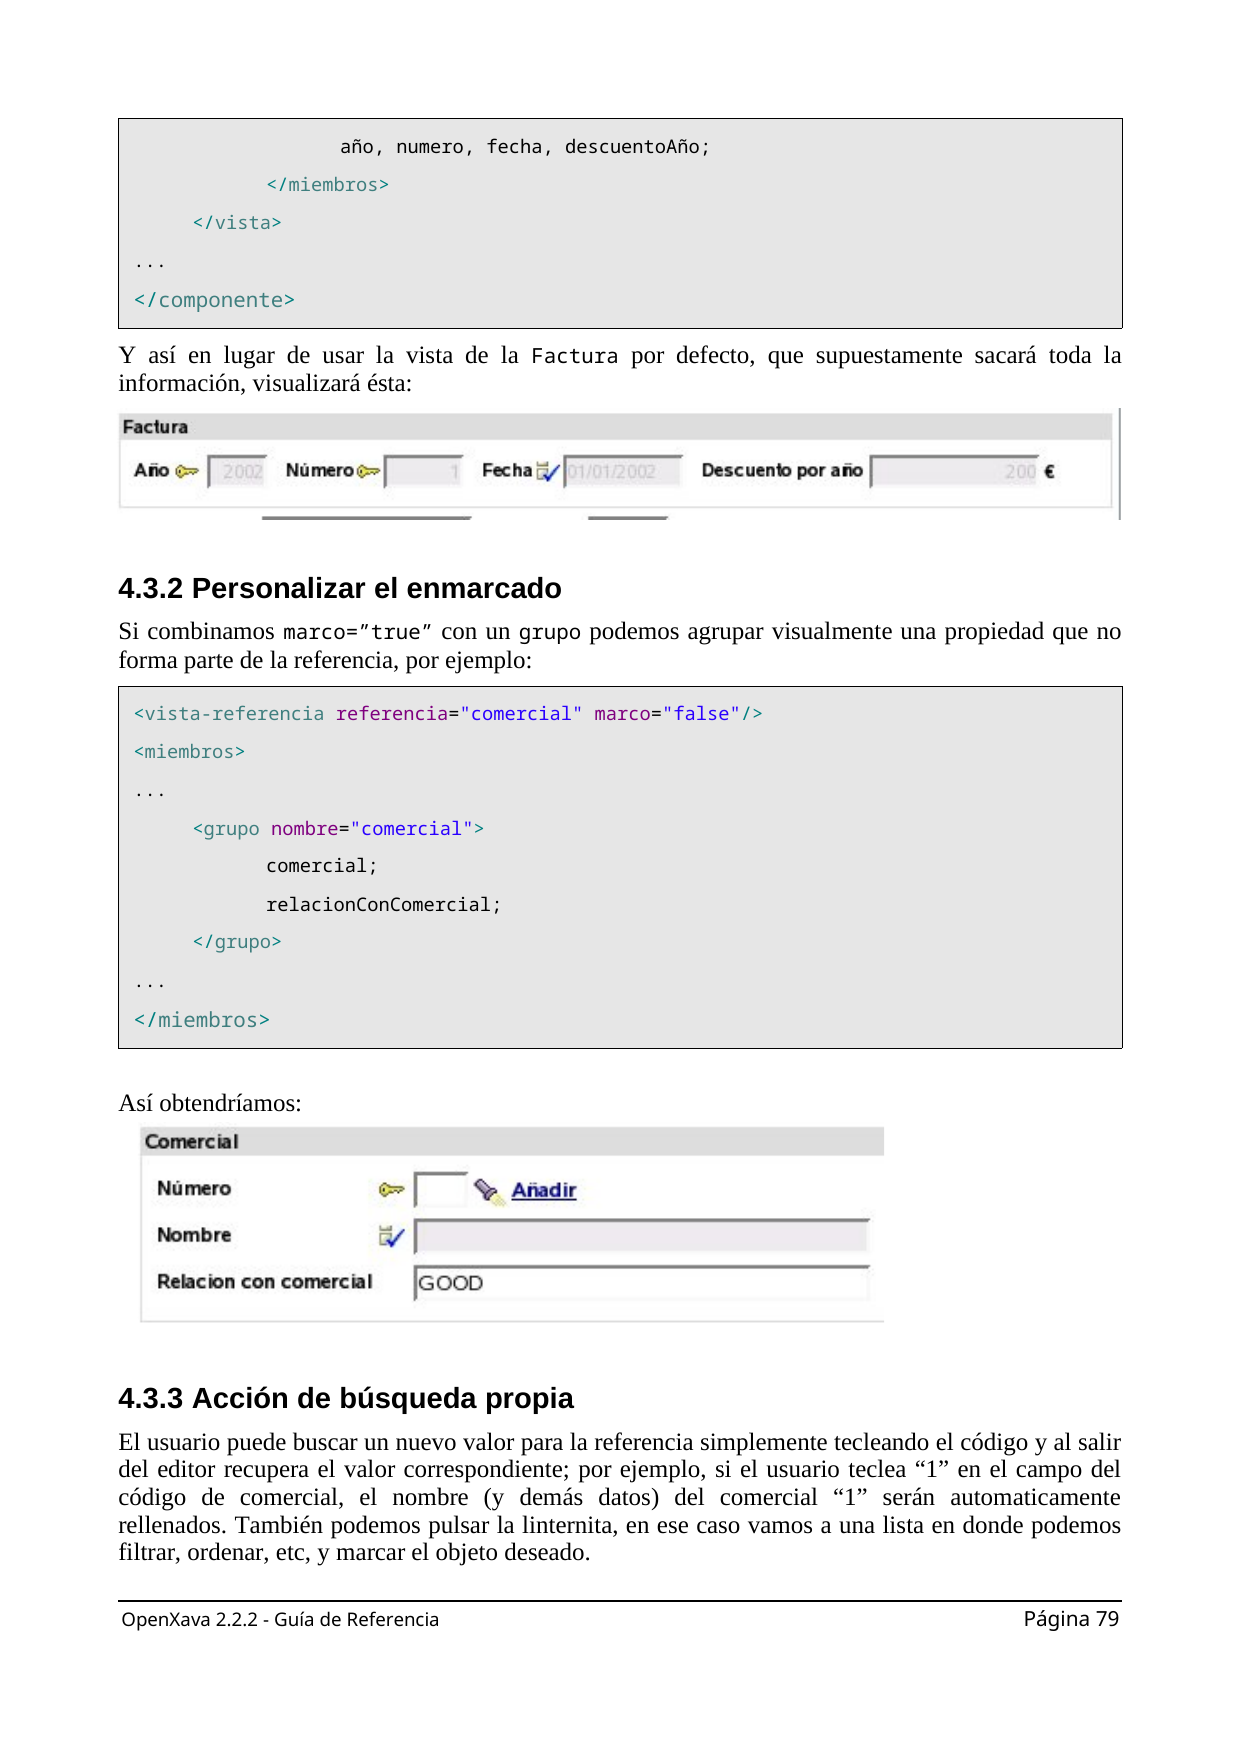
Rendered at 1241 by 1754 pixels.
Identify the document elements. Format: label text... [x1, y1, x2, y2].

text ... [119, 232, 1122, 270]
text Y así en lugar de usar la vista de la Factura por defecto, que supuestamente sacará toda la información, visualizará ésta: [118, 341, 1122, 397]
text </grupo> [119, 914, 1122, 952]
text ... [119, 952, 1122, 990]
subtitle Personalizar el enmarcado [118, 572, 1122, 605]
text Así obtendríamos: [118, 1089, 1122, 1117]
text El usuario puede buscar un nuevo valor para la referencia simplemente tecleando el código y al salir del editor recupera el valor correspondiente; por ejemplo, si el usuario teclea “1” en el campo del código de comercial, el nombre (y demás datos) del comercial “1” serán automaticamente rellenados. También podemos pulsar la linternita, en ese caso vamos a una lista en donde podemos filtrar, ordenar, etc, y marcar el objeto deseado. [118, 1428, 1122, 1566]
text Si combinamos marco=”true” con un grupo podemos agrupar visualmente una propiedad que no forma parte de la referencia, por ejemplo: [118, 617, 1122, 673]
text <miembros> [119, 724, 1122, 762]
text <grupo nombre="comercial"> [119, 800, 1122, 838]
picture [137, 1122, 885, 1330]
text comercial; [119, 838, 1122, 876]
text <vista-referencia referencia="comercial" marco="false"/> [119, 687, 1122, 724]
text año, numero, fecha, descuentoAño; [119, 119, 1122, 156]
text </componente> [119, 270, 1122, 328]
text </vista> [119, 194, 1122, 232]
text relacionConComercial; [119, 876, 1122, 914]
picture [116, 408, 1121, 520]
text </miembros> [119, 990, 1122, 1048]
subtitle Acción de búsqueda propia [118, 1382, 1122, 1415]
text ... [119, 762, 1122, 800]
text </miembros> [119, 156, 1122, 194]
